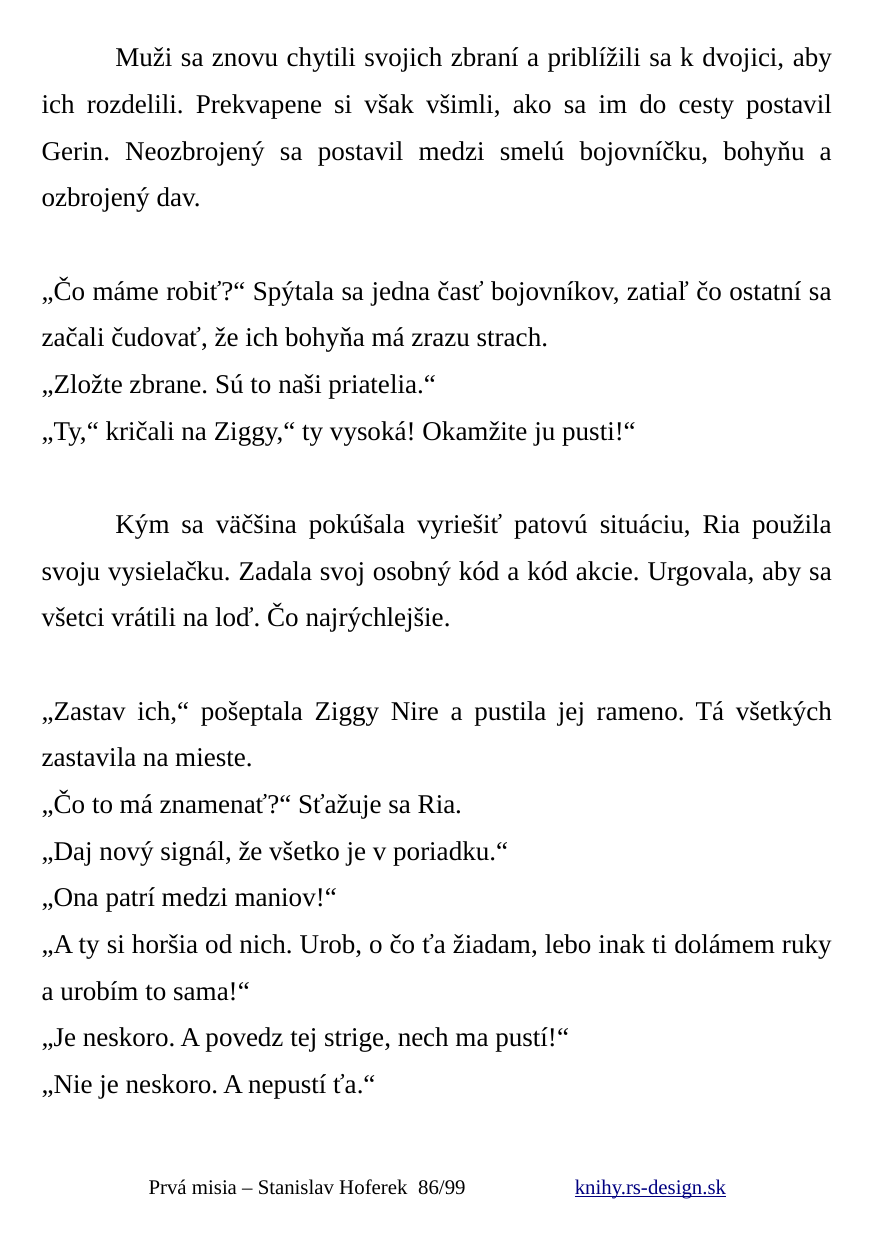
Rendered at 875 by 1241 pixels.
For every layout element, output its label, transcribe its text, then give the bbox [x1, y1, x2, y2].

text „Ty,“ kričali na Ziggy,“ ty vysoká! Okamžite ju pusti!“ [41, 415, 833, 446]
text „Zložte zbrane. Sú to naši priatelia.“ [41, 368, 833, 399]
text „Nie je neskoro. A nepustí ťa.“ [41, 1068, 833, 1099]
text Kým sa väčšina pokúšala vyriešiť patovú situáciu, Ria použila svoju vysielačku. Zadala svoj osobný kód a kód akcie. Urgovala, aby sa všetci vrátili na loď. Čo najrýchlejšie. [41, 508, 833, 632]
text „A ty si horšia od nich. Urob, o čo ťa žiadam, lebo inak ti dolámem ruky a urobím to sama!“ [41, 928, 833, 1006]
text Muži sa znovu chytili svojich zbraní a priblížili sa k dvojici, aby ich rozdelili. Prekvapene si však všimli, ako sa im do cesty postavil Gerin. Neozbrojený sa postavil medzi smelú bojovníčku, bohyňu a ozbrojený dav. [41, 41, 833, 212]
text „Zastav ich,“ pošeptala Ziggy Nire a pustila jej rameno. Tá všetkých zastavila na mieste. [41, 695, 833, 772]
text „Čo máme robiť?“ Spýtala sa jedna časť bojovníkov, zatiaľ čo ostatní sa začali čudovať, že ich bohyňa má zrazu strach. [41, 275, 833, 352]
text „Je neskoro. A povedz tej strige, nech ma pustí!“ [41, 1021, 833, 1052]
text „Čo to má znamenať?“ Sťažuje sa Ria. [41, 788, 833, 819]
text „Daj nový signál, že všetko je v poriadku.“ [41, 835, 833, 866]
text „Ona patrí medzi maniov!“ [41, 881, 833, 912]
